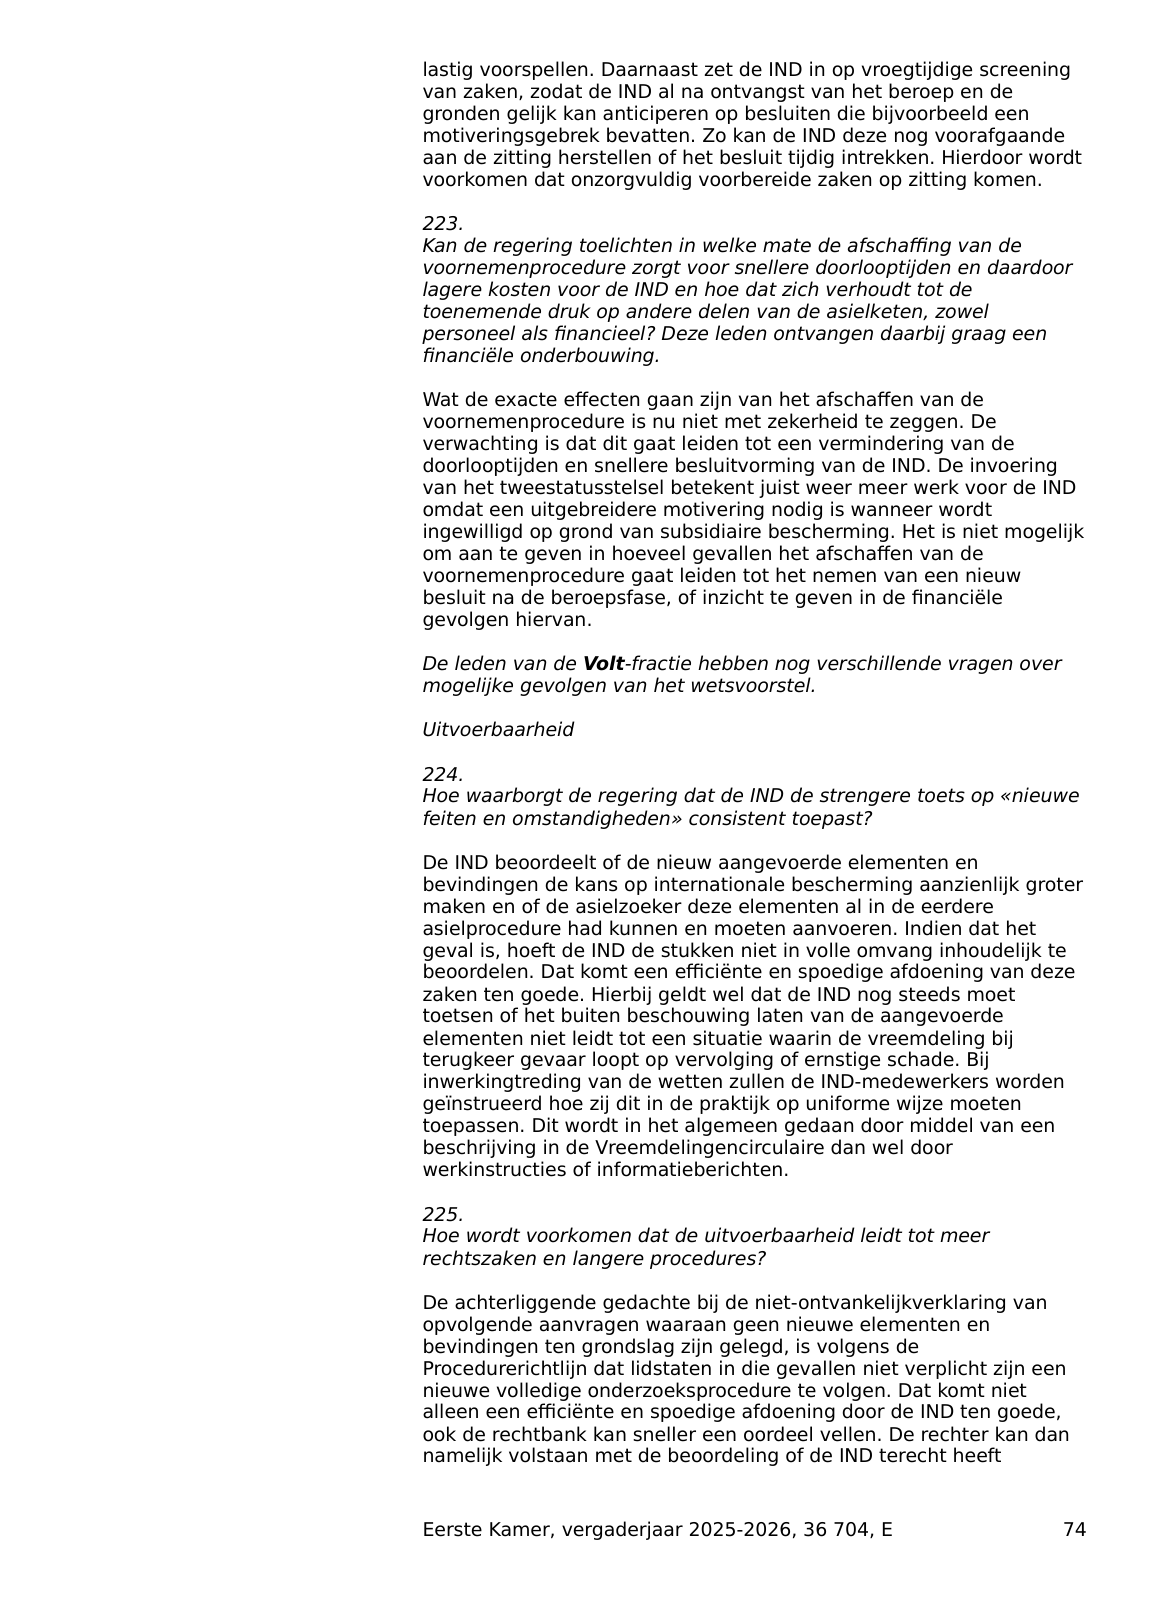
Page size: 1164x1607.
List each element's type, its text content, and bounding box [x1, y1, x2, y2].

text Hoe waarborgt de regering dat de IND de strengere toets op «nieuwe feiten en omstandigheden» consistent toepast? [422, 785, 1087, 829]
text Hoe wordt voorkomen dat de uitvoerbaarheid leidt tot meer rechtszaken en langere procedures? [422, 1225, 1087, 1269]
text 225. [422, 1203, 1087, 1225]
text lastig voorspellen. Daarnaast zet de IND in op vroegtijdige screening van zaken, zodat de IND al na ontvangst van het beroep en de gronden gelijk kan anticiperen op besluiten die bijvoorbeeld een motiveringsgebrek bevatten. Zo kan de IND deze nog voorafgaande aan de zitting herstellen of het besluit tijdig intrekken. Hierdoor wordt voorkomen dat onzorgvuldig voorbereide zaken op zitting komen. [422, 59, 1087, 191]
text Kan de regering toelichten in welke mate de afschaffing van de voornemenprocedure zorgt voor snellere doorlooptijden en daardoor lagere kosten voor de IND en hoe dat zich verhoudt tot de toenemende druk op andere delen van de asielketen, zowel personeel als financieel? Deze leden ontvangen daarbij graag een financiële onderbouwing. [422, 235, 1087, 367]
text 223. [422, 213, 1087, 235]
subtitle Uitvoerbaarheid [422, 719, 1087, 741]
text De achterliggende gedachte bij de niet-ontvankelijkverklaring van opvolgende aanvragen waaraan geen nieuwe elementen en bevindingen ten grondslag zijn gelegd, is volgens de Procedurerichtlijn dat lidstaten in die gevallen niet verplicht zijn een nieuwe volledige onderzoeksprocedure te volgen. Dat komt niet alleen een efficiënte en spoedige afdoening door de IND ten goede, ook de rechtbank kan sneller een oordeel vellen. De rechter kan dan namelijk volstaan met de beoordeling of de IND terecht heeft [422, 1292, 1087, 1467]
text De IND beoordeelt of de nieuw aangevoerde elementen en bevindingen de kans op internationale bescherming aanzienlijk groter maken en of de asielzoeker deze elementen al in de eerdere asielprocedure had kunnen en moeten aanvoeren. Indien dat het geval is, hoeft de IND de stukken niet in volle omvang inhoudelijk te beoordelen. Dat komt een efficiënte en spoedige afdoening van deze zaken ten goede. Hierbij geldt wel dat de IND nog steeds moet toetsen of het buiten beschouwing laten van de aangevoerde elementen niet leidt tot een situatie waarin de vreemdeling bij terugkeer gevaar loopt op vervolging of ernstige schade. Bij inwerkingtreding van de wetten zullen de IND-medewerkers worden geïnstrueerd hoe zij dit in de praktijk op uniforme wijze moeten toepassen. Dit wordt in het algemeen gedaan door middel van een beschrijving in de Vreemdelingencirculaire dan wel door werkinstructies of informatieberichten. [422, 852, 1087, 1181]
text 224. [422, 763, 1087, 785]
text De leden van de Volt-fractie hebben nog verschillende vragen over mogelijke gevolgen van het wetsvoorstel. [422, 653, 1087, 697]
text Wat de exacte effecten gaan zijn van het afschaffen van de voornemenprocedure is nu niet met zekerheid te zeggen. De verwachting is dat dit gaat leiden tot een vermindering van de doorlooptijden en snellere besluitvorming van de IND. De invoering van het tweestatusstelsel betekent juist weer meer werk voor de IND omdat een uitgebreidere motivering nodig is wanneer wordt ingewilligd op grond van subsidiaire bescherming. Het is niet mogelijk om aan te geven in hoeveel gevallen het afschaffen van de voornemenprocedure gaat leiden tot het nemen van een nieuw besluit na de beroepsfase, of inzicht te geven in de financiële gevolgen hiervan. [422, 389, 1087, 631]
